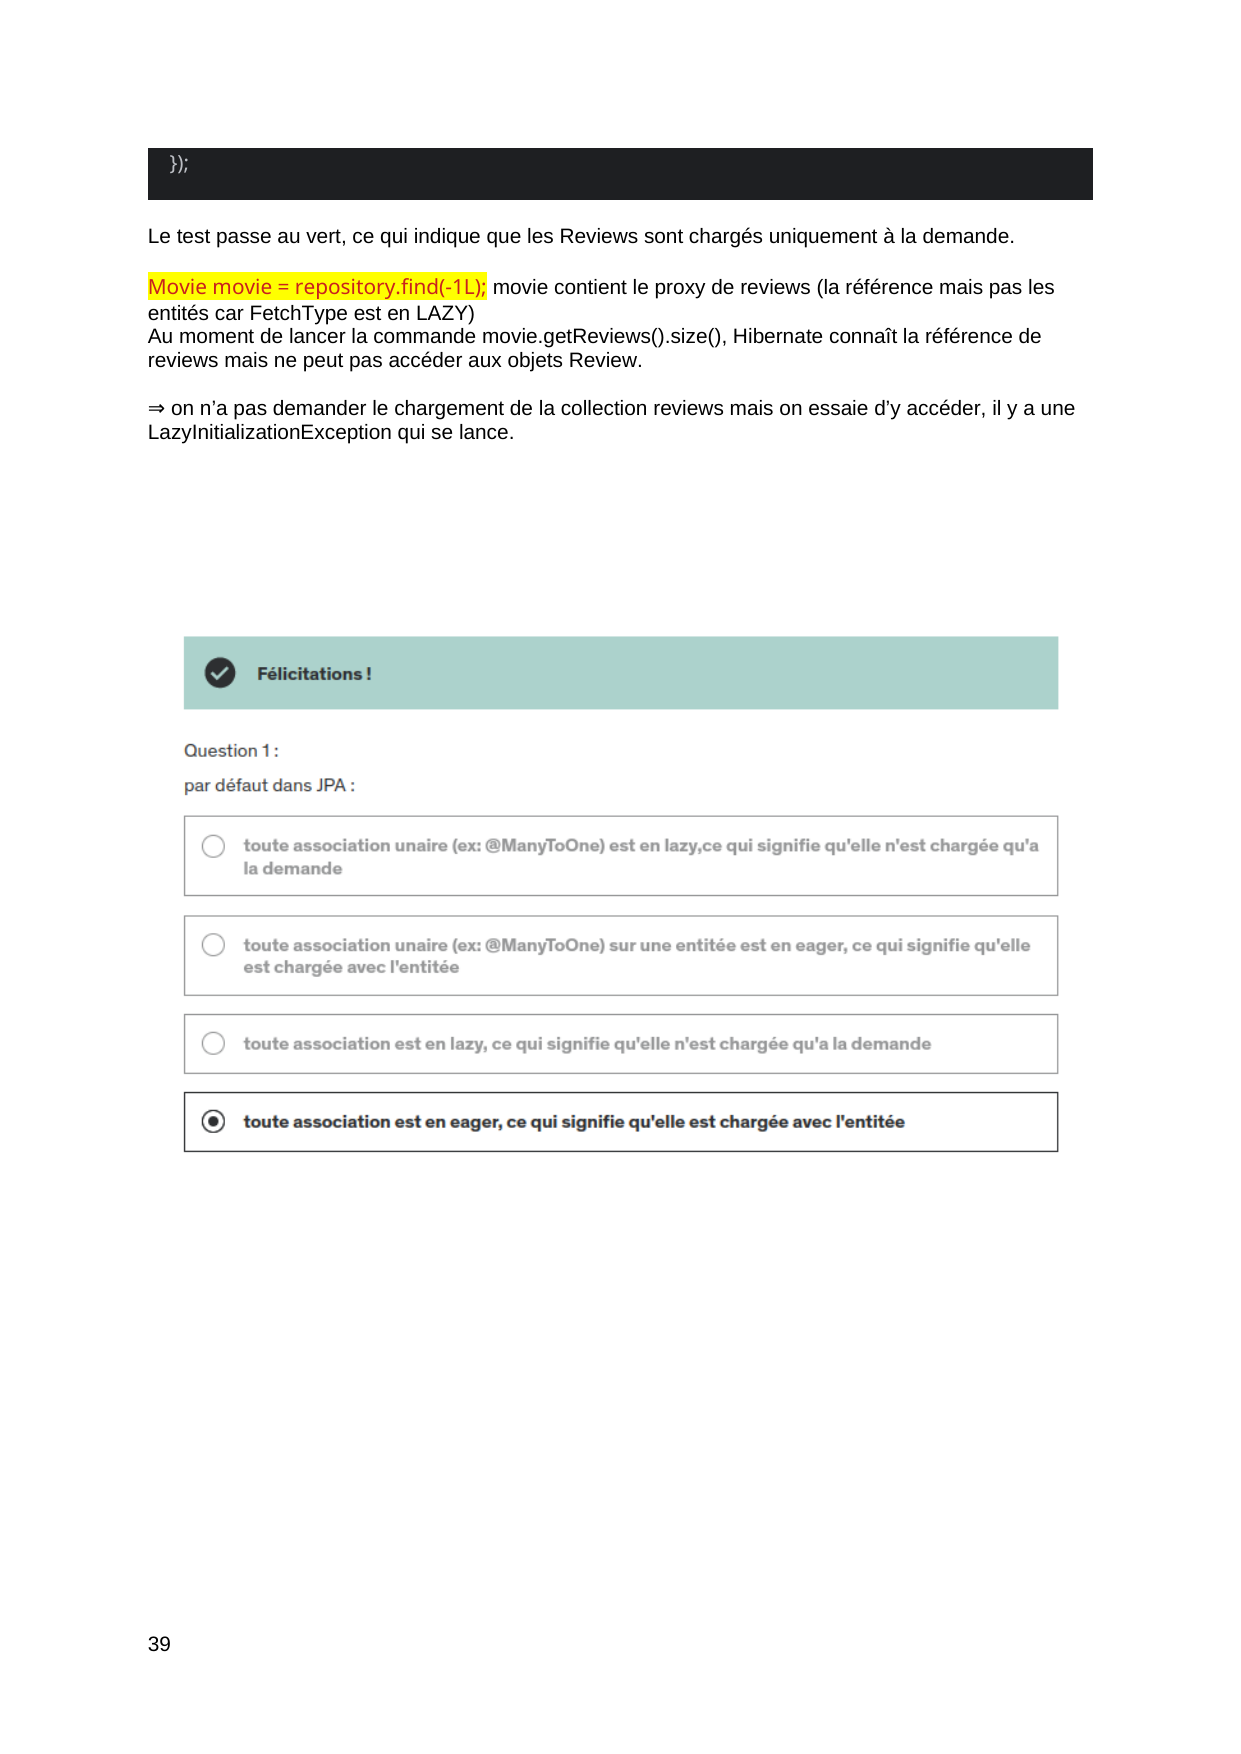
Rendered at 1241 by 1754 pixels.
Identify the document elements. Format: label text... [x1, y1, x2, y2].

picture [147, 611, 1093, 1188]
text Le test passe au vert, ce qui indique que les Reviews sont chargés uniquement à la demande. [148, 224, 1093, 248]
text }); [148, 148, 1093, 200]
text Au moment de lancer la commande movie.getReviews().size(), Hibernate connaît la référence de reviews mais ne peut pas accéder aux objets Review. [148, 324, 1093, 372]
text Movie movie = repository.find(-1L); movie contient le proxy de reviews (la référence mais pas les entités car FetchType est en LAZY) [148, 272, 1093, 324]
text ⇒ on n’a pas demander le chargement de la collection reviews mais on essaie d’y accéder, il y a une LazyInitializationException qui se lance. [148, 396, 1093, 444]
